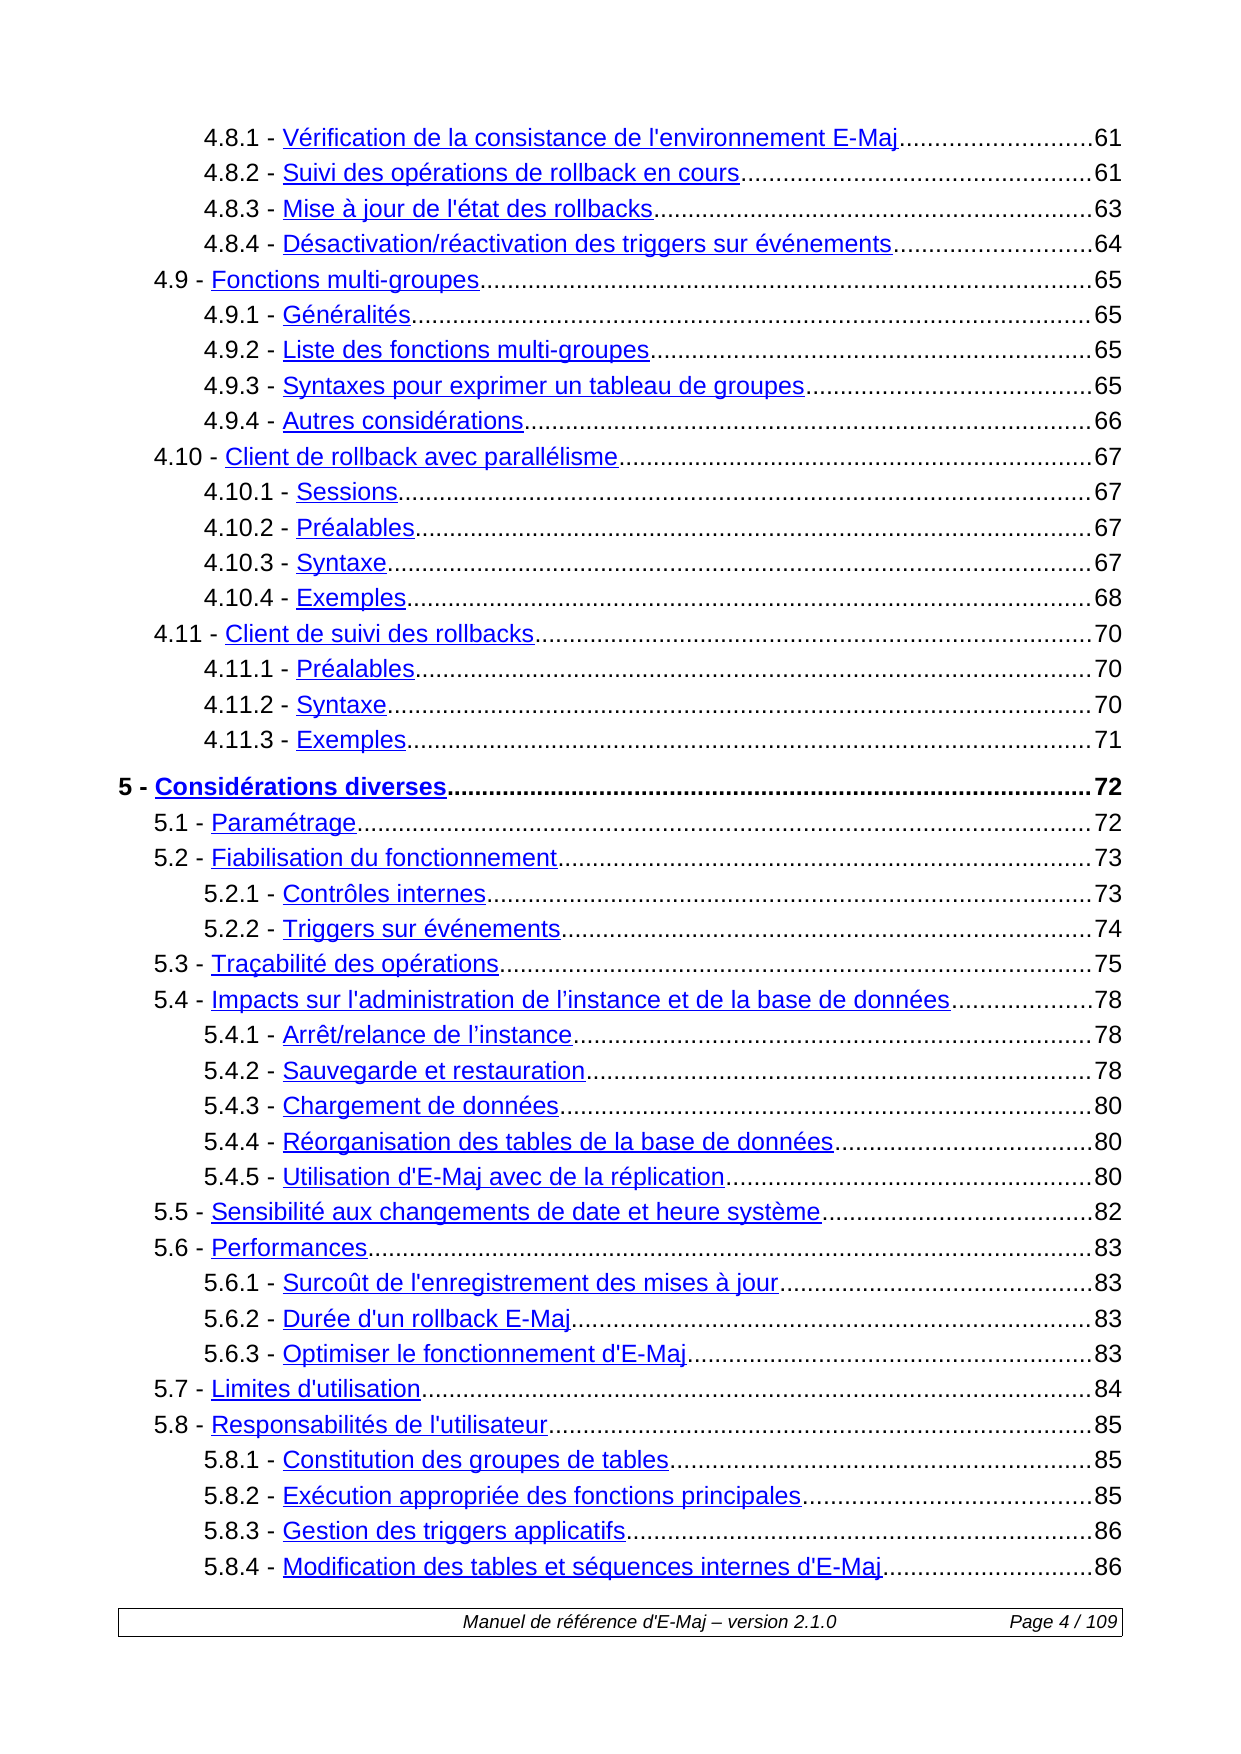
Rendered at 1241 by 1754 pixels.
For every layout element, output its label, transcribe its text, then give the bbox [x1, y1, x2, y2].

text 5.2.2 - Triggers sur événements 74 [168, 909, 1122, 944]
text 4.9.2 - Liste des fonctions multi-groupes 65 [168, 331, 1122, 366]
text 4.9.4 - Autres considérations 66 [168, 401, 1122, 437]
text 5.1 - Paramétrage 72 [118, 803, 1122, 838]
text 5.4 - Impacts sur l'administration de l’instance et de la base de données 78 [118, 980, 1122, 1015]
text 5.3 - Traçabilité des opérations 75 [118, 944, 1122, 980]
text 5.8.2 - Exécution appropriée des fonctions principales 85 [168, 1476, 1122, 1511]
text 5.6.3 - Optimiser le fonctionnement d'E-Maj 83 [168, 1334, 1122, 1369]
text 5.7 - Limites d'utilisation 84 [118, 1369, 1122, 1405]
text 4.10.3 - Syntaxe 67 [168, 543, 1122, 578]
text 5.4.4 - Réorganisation des tables de la base de données 80 [168, 1122, 1122, 1157]
text 4.8.1 - Vérification de la consistance de l'environnement E-Maj 61 [168, 118, 1122, 153]
text 4.10.1 - Sessions 67 [168, 472, 1122, 508]
text 5.4.5 - Utilisation d'E-Maj avec de la réplication 80 [168, 1157, 1122, 1192]
text 5.8.3 - Gestion des triggers applicatifs 86 [168, 1511, 1122, 1547]
text 4.9.1 - Généralités 65 [168, 295, 1122, 331]
text 4.9 - Fonctions multi-groupes 65 [118, 260, 1122, 295]
text 4.11.1 - Préalables 70 [168, 649, 1122, 685]
text 4.11.2 - Syntaxe 70 [168, 685, 1122, 720]
text 5.5 - Sensibilité aux changements de date et heure système 82 [118, 1192, 1122, 1228]
text 5.2.1 - Contrôles internes 73 [168, 874, 1122, 909]
text 5.6 - Performances 83 [118, 1228, 1122, 1263]
text 4.11.3 - Exemples 71 [168, 720, 1122, 756]
text 4.8.3 - Mise à jour de l'état des rollbacks 63 [168, 189, 1122, 224]
text 4.10.2 - Préalables 67 [168, 508, 1122, 543]
text 5.8.1 - Constitution des groupes de tables 85 [168, 1440, 1122, 1476]
text 5.8.4 - Modification des tables et séquences internes d'E-Maj 86 [168, 1547, 1122, 1582]
text 5.4.3 - Chargement de données 80 [168, 1086, 1122, 1122]
text 4.8.2 - Suivi des opérations de rollback en cours 61 [168, 153, 1122, 189]
text 4.10.4 - Exemples 68 [168, 578, 1122, 614]
text 5.4.1 - Arrêt/relance de l’instance 78 [168, 1015, 1122, 1051]
text 5.2 - Fiabilisation du fonctionnement 73 [118, 838, 1122, 874]
text 5.8 - Responsabilités de l'utilisateur 85 [118, 1405, 1122, 1440]
text 4.8.4 - Désactivation/réactivation des triggers sur événements 64 [168, 224, 1122, 260]
text 5.6.1 - Surcoût de l'enregistrement des mises à jour 83 [168, 1263, 1122, 1299]
text 4.10 - Client de rollback avec parallélisme 67 [118, 437, 1122, 472]
text 5.6.2 - Durée d'un rollback E-Maj 83 [168, 1299, 1122, 1334]
text 5 - Considérations diverses 72 [118, 767, 1122, 803]
text 4.11 - Client de suivi des rollbacks 70 [118, 614, 1122, 649]
text 4.9.3 - Syntaxes pour exprimer un tableau de groupes 65 [168, 366, 1122, 401]
text 5.4.2 - Sauvegarde et restauration 78 [168, 1051, 1122, 1086]
